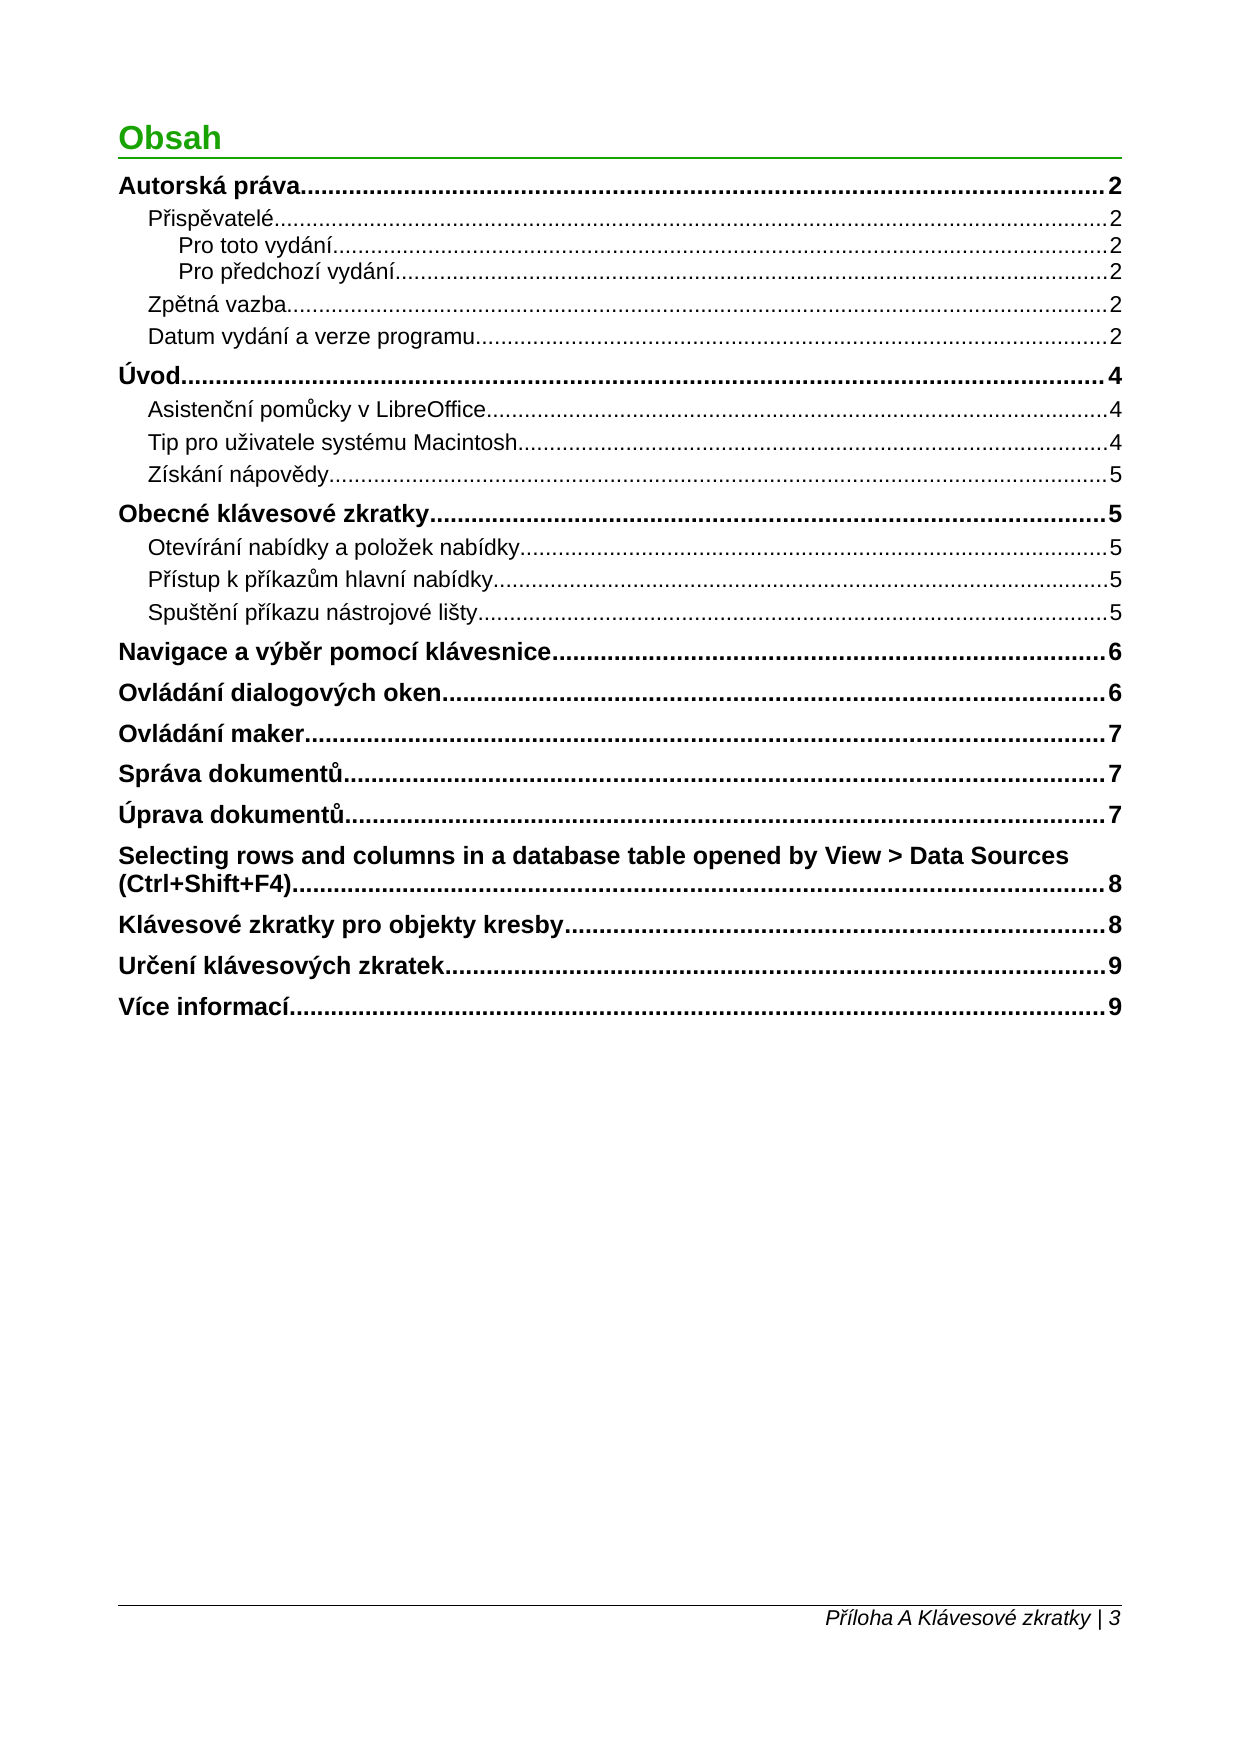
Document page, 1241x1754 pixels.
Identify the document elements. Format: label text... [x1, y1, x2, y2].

text Úprava dokumentů 7 [118, 800, 1122, 829]
text Pro toto vydání 2 [178, 232, 1122, 258]
text Úvod 4 [118, 361, 1122, 390]
text Ovládání dialogových oken 6 [118, 678, 1122, 707]
text Tip pro uživatele systému Macintosh 4 [148, 428, 1122, 455]
text Selecting rows and columns in a database table opened by View > Data Sources (Ctrl+Shift+F4) 8 [118, 841, 1122, 898]
text Klávesové zkratky pro objekty kresby 8 [118, 910, 1122, 939]
text Přístup k příkazům hlavní nabídky 5 [148, 566, 1122, 593]
text Autorská práva 2 [118, 171, 1122, 199]
text Správa dokumentů 7 [118, 759, 1122, 788]
text Pro předchozí vydání 2 [178, 258, 1122, 284]
text Navigace a výběr pomocí klávesnice 6 [118, 637, 1122, 666]
text Spuštění příkazu nástrojové lišty 5 [148, 599, 1122, 625]
text Zpětná vazba 2 [148, 291, 1122, 317]
text Více informací 9 [118, 992, 1122, 1020]
text Získání nápovědy 5 [148, 461, 1122, 487]
text Asistenční pomůcky v LibreOffice 4 [148, 396, 1122, 422]
text Otevírání nabídky a položek nabídky 5 [148, 534, 1122, 560]
text Datum vydání a verze programu 2 [148, 323, 1122, 349]
text Určení klávesových zkratek 9 [118, 951, 1122, 980]
text Přispěvatelé 2 [148, 205, 1122, 232]
subtitle Obsah [118, 118, 1122, 157]
text Obecné klávesové zkratky 5 [118, 499, 1122, 528]
text Ovládání maker 7 [118, 718, 1122, 747]
